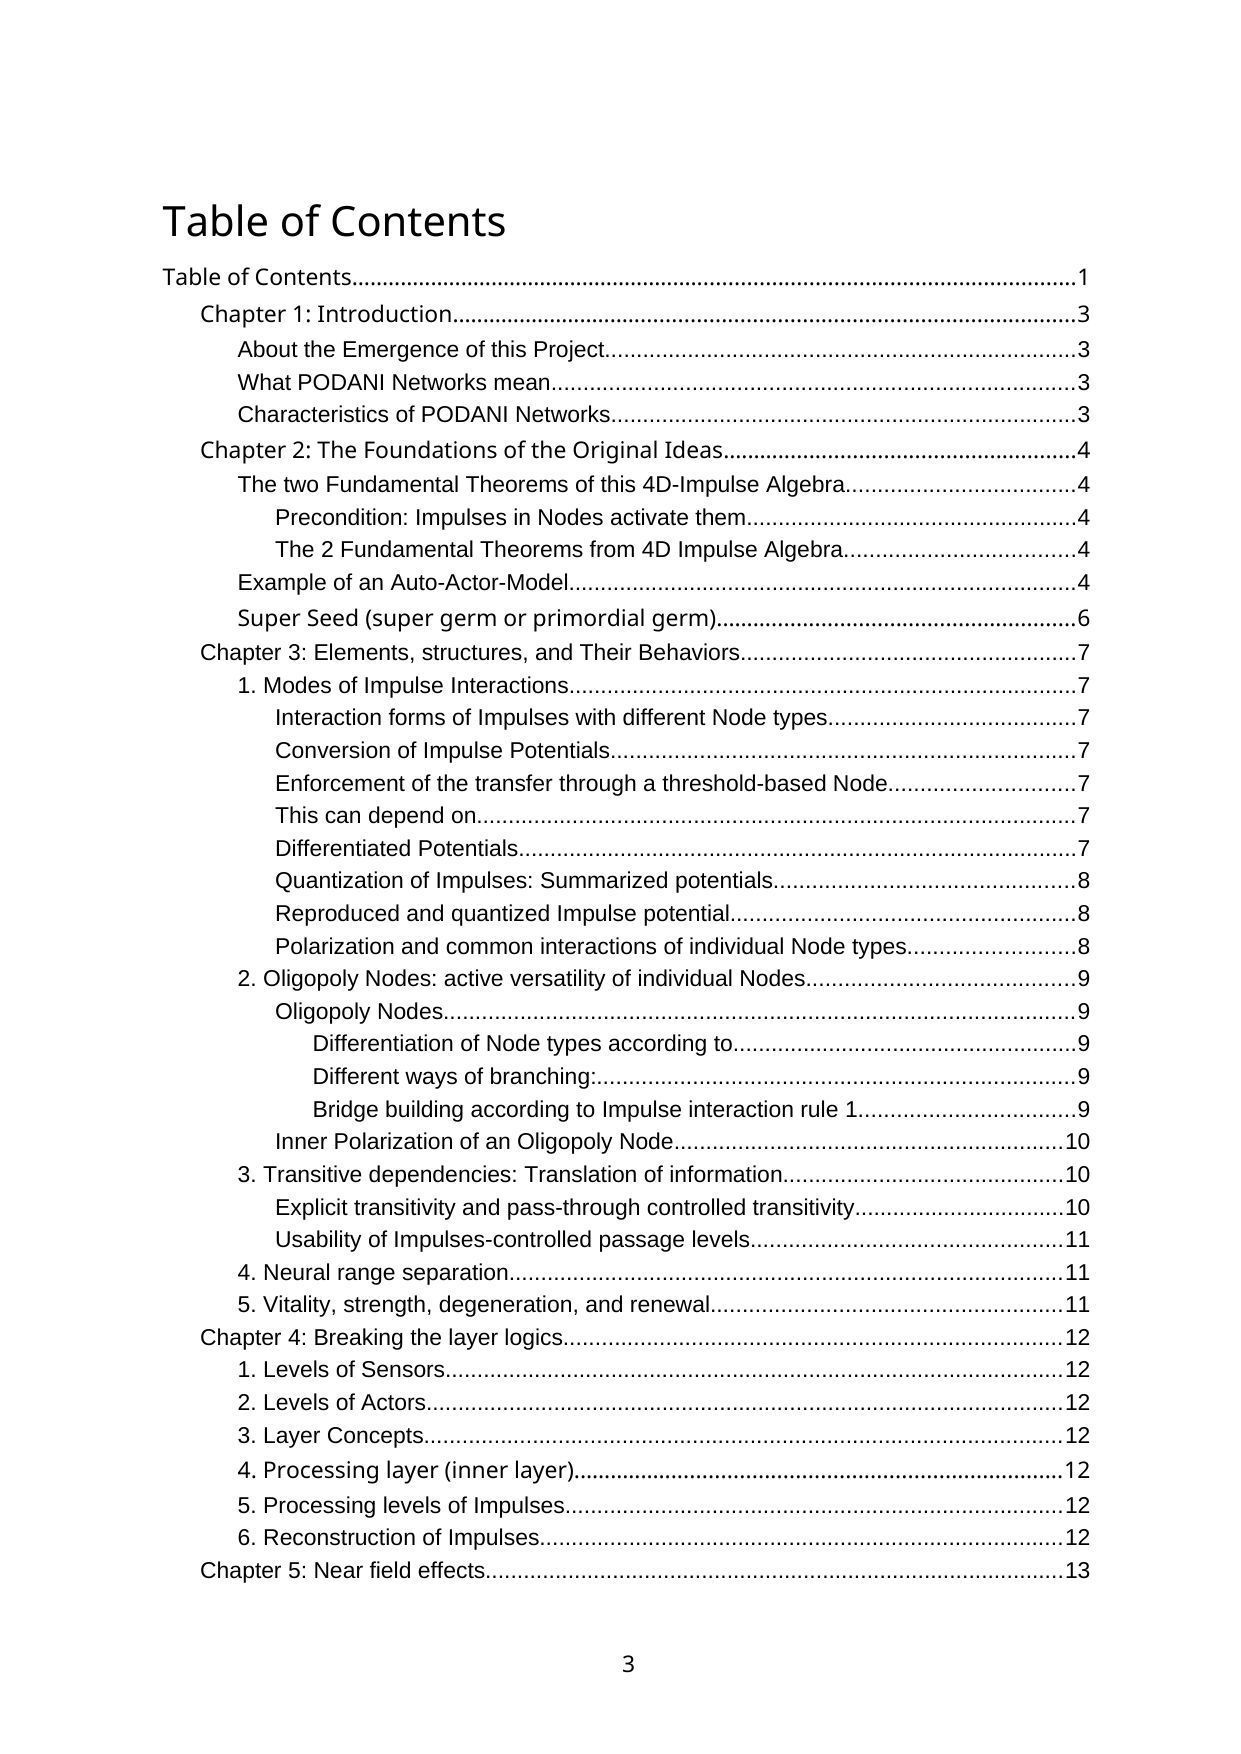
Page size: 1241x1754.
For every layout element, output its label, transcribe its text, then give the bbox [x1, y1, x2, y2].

text Reproduced and quantized Impulse potential 8 [275, 900, 1090, 926]
text Polarization and common interactions of individual Node types. 8 [275, 933, 1090, 959]
text Example of an Auto-Actor-Model 4 [237, 569, 1090, 595]
text Chapter 3: Elements, structures, and Their Behaviors 7 [200, 639, 1090, 666]
text Differentiated Potentials 7 [275, 835, 1090, 861]
text Super Seed (super germ or primordial germ) 6 [237, 602, 1090, 633]
text Table of Contents 1 [162, 261, 1090, 292]
text Bridge building according to Impulse interaction rule 1 9 [312, 1096, 1090, 1122]
text 3. Layer Concepts 12 [237, 1422, 1090, 1448]
text Precondition: Impulses in Nodes activate them. 4 [275, 504, 1090, 530]
text Inner Polarization of an Oligopoly Node 10 [275, 1128, 1090, 1154]
text The two Fundamental Theorems of this 4D-Impulse Algebra 4 [237, 471, 1090, 498]
text 3. Transitive dependencies: Translation of information 10 [237, 1161, 1090, 1187]
text Differentiation of Node types according to 9 [312, 1030, 1090, 1057]
text Explicit transitivity and pass-through controlled transitivity 10 [275, 1193, 1090, 1220]
text Chapter 2: The Foundations of the Original Ideas 4 [200, 434, 1090, 465]
text Different ways of branching: 9 [312, 1063, 1090, 1089]
text 5. Vitality, strength, degeneration, and renewal 11 [237, 1291, 1090, 1318]
text 2. Levels of Actors 12 [237, 1389, 1090, 1415]
text The 2 Fundamental Theorems from 4D Impulse Algebra 4 [275, 536, 1090, 563]
text Chapter 1: Introduction 3 [200, 298, 1090, 330]
text 1. Levels of Sensors 12 [237, 1356, 1090, 1383]
text 6. Reconstruction of Impulses 12 [237, 1524, 1090, 1551]
text This can depend on 7 [275, 802, 1090, 828]
text Chapter 4: Breaking the layer logics 12 [200, 1324, 1090, 1350]
text What PODANI Networks mean 3 [237, 368, 1090, 395]
text About the Emergence of this Project 3 [237, 336, 1090, 362]
text Enforcement of the transfer through a threshold-based Node 7 [275, 769, 1090, 796]
text 1. Modes of Impulse Interactions 7 [237, 672, 1090, 698]
text Characteristics of PODANI Networks 3 [237, 401, 1090, 427]
text Chapter 5: Near field effects 13 [200, 1557, 1090, 1583]
text Quantization of Impulses: Summarized potentials. 8 [275, 867, 1090, 894]
text 4. Processing layer (inner layer) 12 [237, 1454, 1090, 1486]
subtitle Table of Contents [162, 192, 1090, 248]
text 2. Oligopoly Nodes: active versatility of individual Nodes. 9 [237, 965, 1090, 992]
text Interaction forms of Impulses with different Node types. 7 [275, 704, 1090, 731]
text Oligopoly Nodes 9 [275, 998, 1090, 1024]
text 5. Processing levels of Impulses 12 [237, 1492, 1090, 1518]
text Usability of Impulses-controlled passage levels 11 [275, 1226, 1090, 1252]
text 4. Neural range separation 11 [237, 1259, 1090, 1285]
text Conversion of Impulse Potentials 7 [275, 737, 1090, 763]
